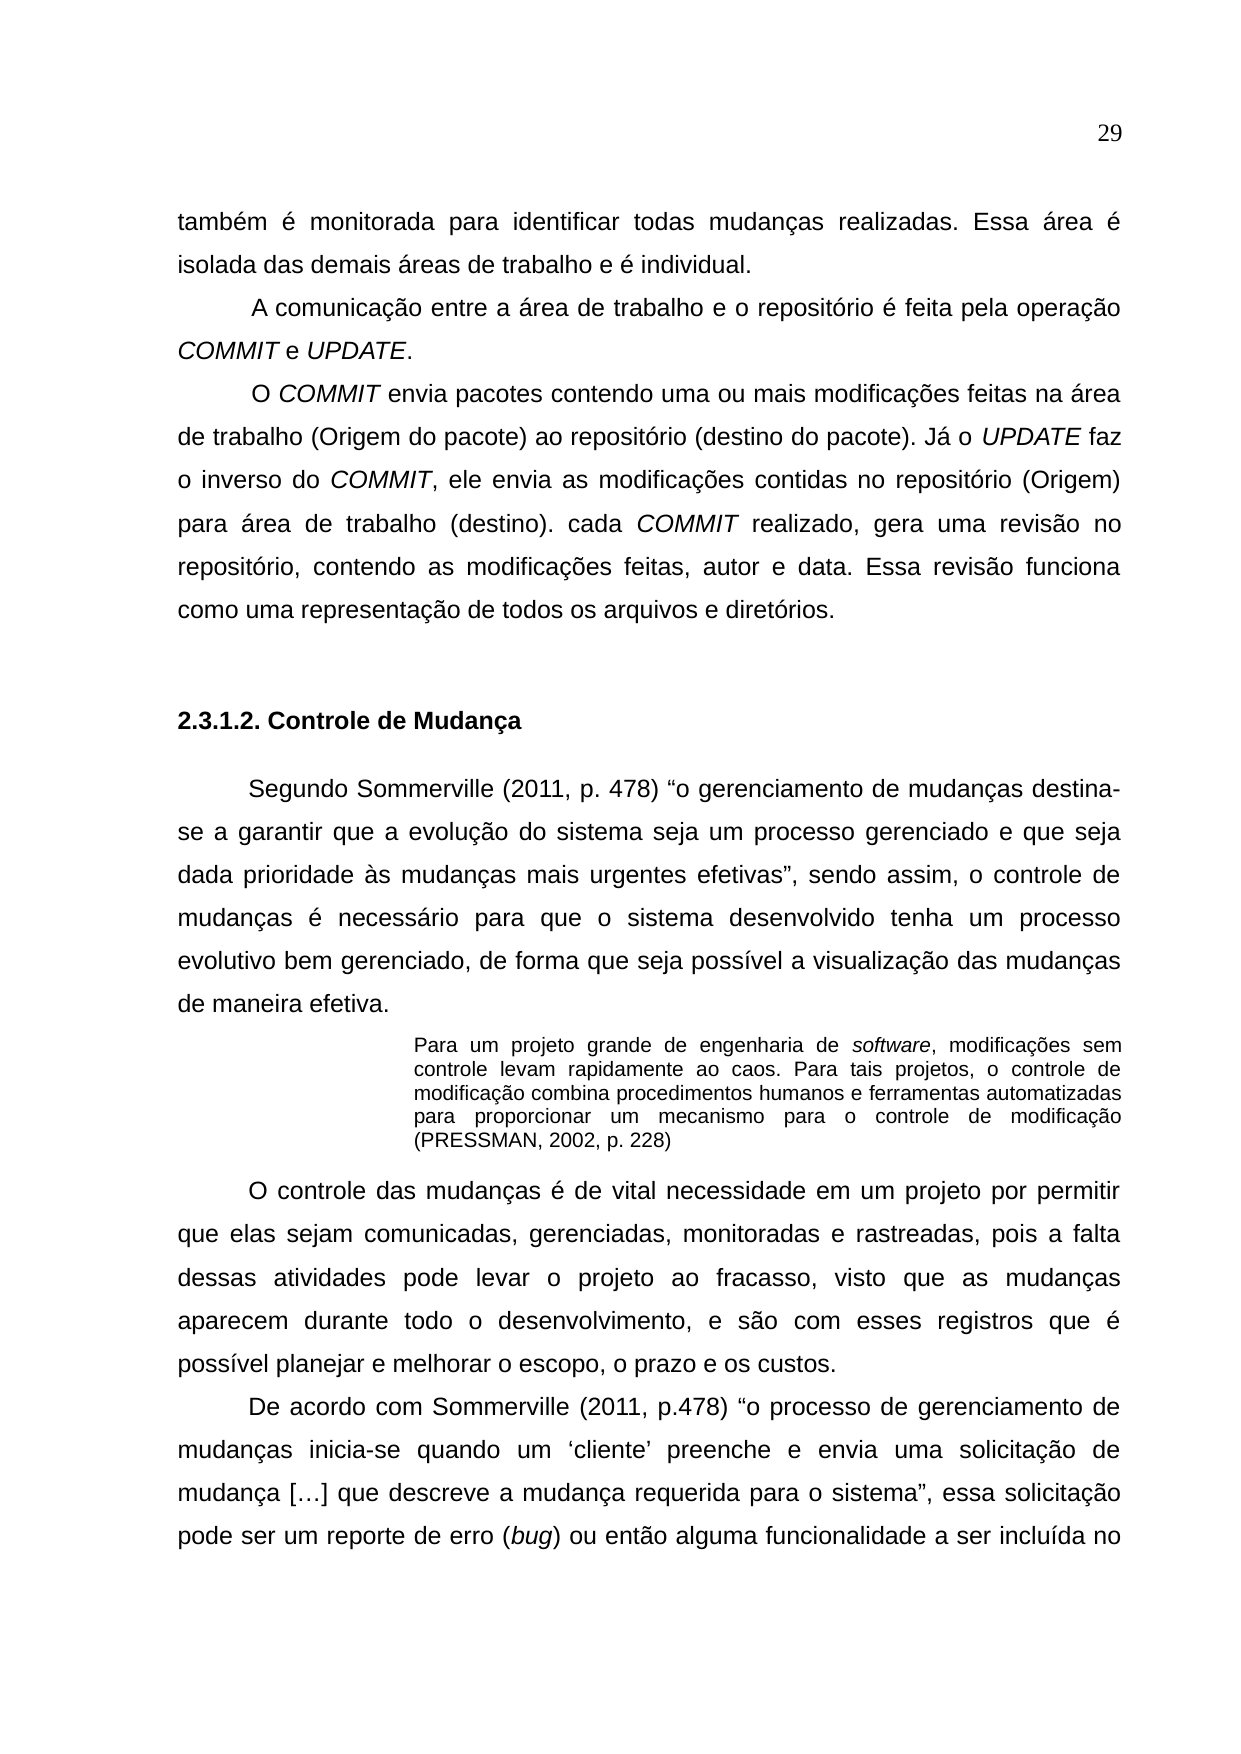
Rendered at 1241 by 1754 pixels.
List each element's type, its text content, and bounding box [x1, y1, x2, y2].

text também é monitorada para identificar todas mudanças realizadas. Essa área é isolada das demais áreas de trabalho e é individual. [177, 207, 1122, 278]
text Segundo Sommerville (2011, p. 478) “o gerenciamento de mudanças destina-se a garantir que a evolução do sistema seja um processo gerenciado e que seja dada prioridade às mudanças mais urgentes efetivas”, sendo assim, o controle de mudanças é necessário para que o sistema desenvolvido tenha um processo evolutivo bem gerenciado, de forma que seja possível a visualização das mudanças de maneira efetiva. [177, 774, 1122, 1018]
subtitle 2.3.1.2. Controle de Mudança [177, 706, 1122, 734]
text O COMMIT envia pacotes contendo uma ou mais modificações feitas na área de trabalho (Origem do pacote) ao repositório (destino do pacote). Já o UPDATE faz o inverso do COMMIT, ele envia as modificações contidas no repositório (Origem) para área de trabalho (destino). cada COMMIT realizado, gera uma revisão no repositório, contendo as modificações feitas, autor e data. Essa revisão funciona como uma representação de todos os arquivos e diretórios. [177, 379, 1122, 623]
text De acordo com Sommerville (2011, p.478) “o processo de gerenciamento de mudanças inicia-se quando um ‘cliente’ preenche e envia uma solicitação de mudança […] que descreve a mudança requerida para o sistema”, essa solicitação pode ser um reporte de erro (bug) ou então alguma funcionalidade a ser incluída no [177, 1392, 1122, 1550]
text Para um projeto grande de engenharia de software, modificações sem controle levam rapidamente ao caos. Para tais projetos, o controle de modificação combina procedimentos humanos e ferramentas automatizadas para proporcionar um mecanismo para o controle de modificação (PRESSMAN, 2002, p. 228) [413, 1032, 1122, 1152]
text O controle das mudanças é de vital necessidade em um projeto por permitir que elas sejam comunicadas, gerenciadas, monitoradas e rastreadas, pois a falta dessas atividades pode levar o projeto ao fracasso, visto que as mudanças aparecem durante todo o desenvolvimento, e são com esses registros que é possível planejar e melhorar o escopo, o prazo e os custos. [177, 1176, 1122, 1377]
text A comunicação entre a área de trabalho e o repositório é feita pela operação COMMIT e UPDATE. [177, 293, 1122, 365]
